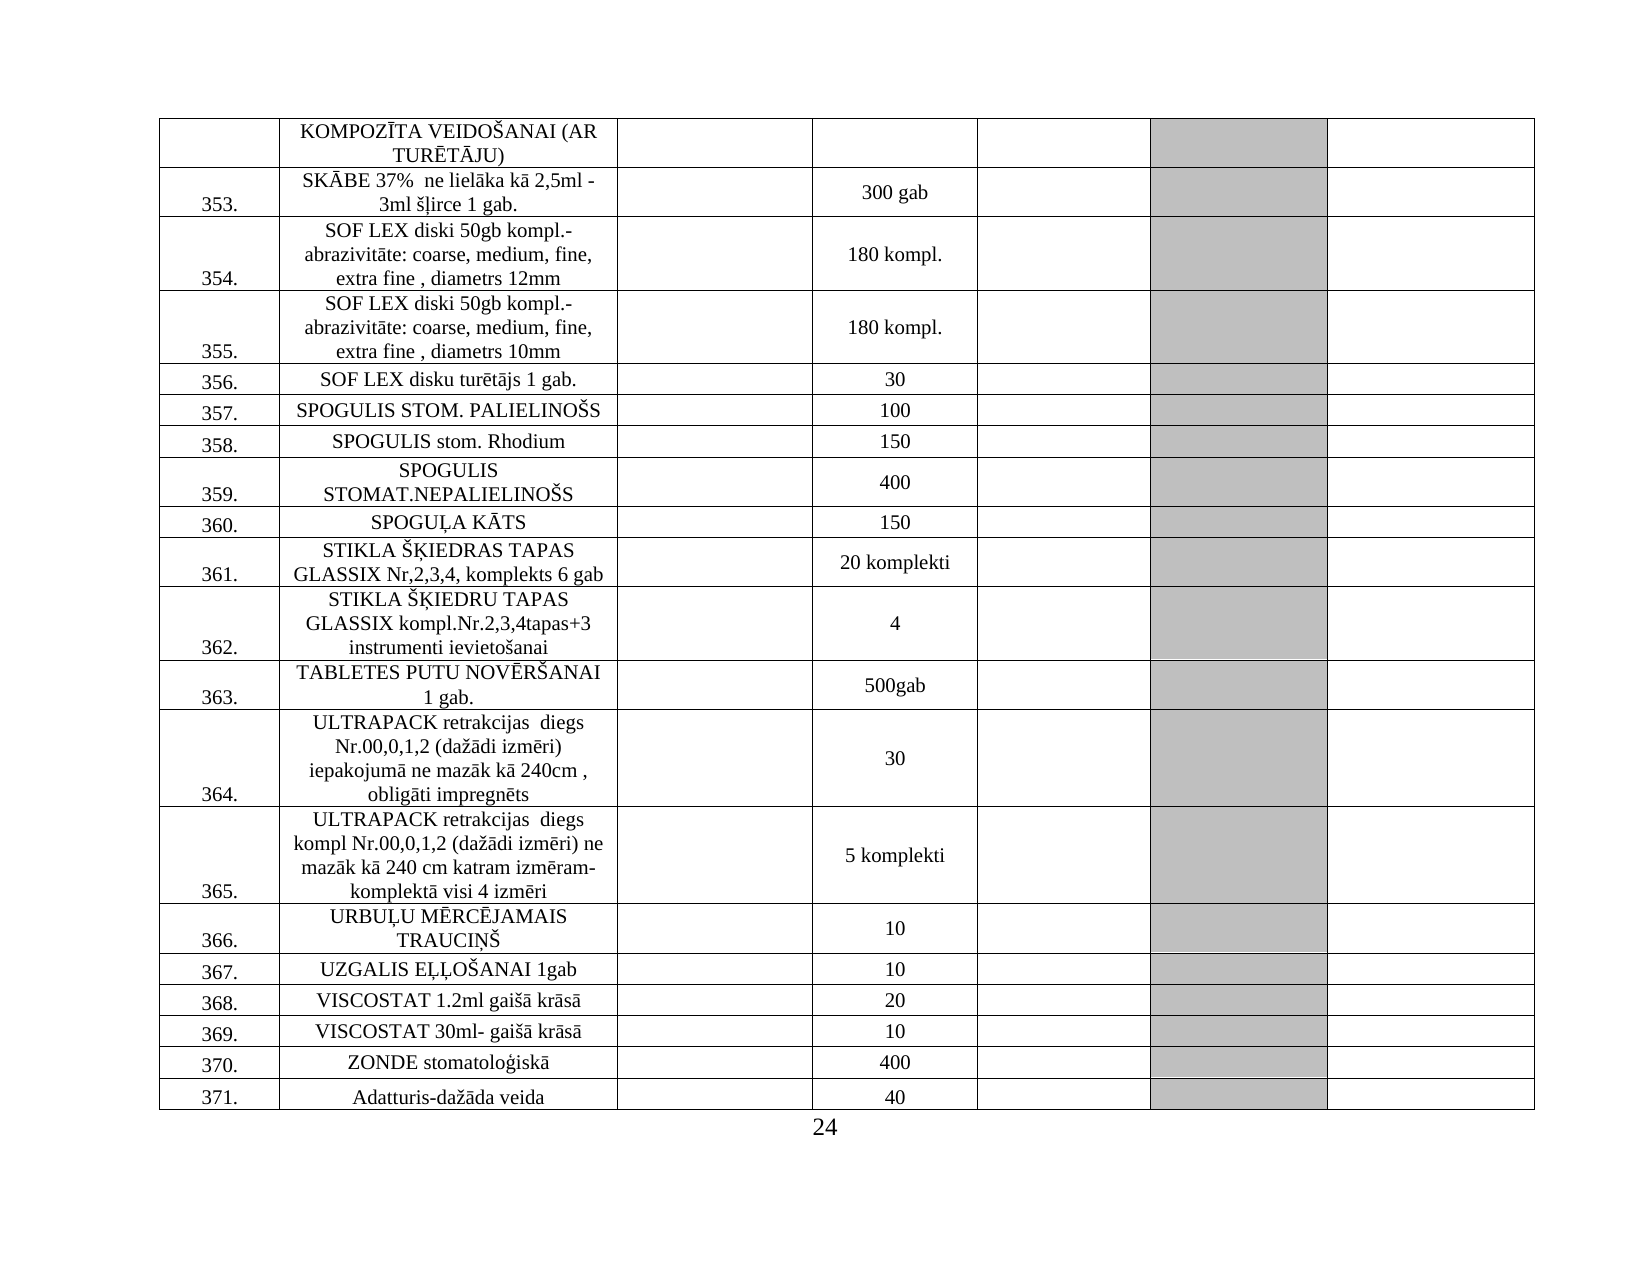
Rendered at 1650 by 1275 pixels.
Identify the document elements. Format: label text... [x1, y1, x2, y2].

table_cell [1328, 458, 1534, 506]
table_cell 10 [813, 904, 977, 952]
table_cell [978, 587, 1150, 659]
table_cell KOMPOZĪTA VEIDOŠANAI (AR TURĒTĀJU) [280, 119, 617, 167]
table_cell [1328, 364, 1534, 394]
table_cell SOF LEX diski 50gb kompl.- abrazivitāte: coarse, medium, fine, extra fine , diametrs 12mm [280, 217, 617, 290]
table_cell 371. [160, 1079, 279, 1109]
table_cell [1151, 710, 1327, 806]
table_cell [618, 364, 812, 394]
table_cell 355. [160, 291, 279, 363]
table_cell [978, 395, 1150, 425]
table_cell [160, 119, 279, 167]
table_cell [978, 954, 1150, 984]
table_cell [1151, 807, 1327, 903]
table_cell [1151, 395, 1327, 425]
table_cell [978, 364, 1150, 394]
table_cell [618, 985, 812, 1015]
table_cell SPOGULIS STOM. PALIELINOŠS [280, 395, 617, 425]
table_cell ULTRAPACK retrakcijas diegs kompl Nr.00,0,1,2 (dažādi izmēri) ne mazāk kā 240 cm katram izmēram-komplektā visi 4 izmēri [280, 807, 617, 903]
table_cell [1328, 426, 1534, 457]
table_cell 150 [813, 507, 977, 537]
table_cell 361. [160, 538, 279, 586]
table_cell 363. [160, 661, 279, 709]
table_cell STIKLA ŠĶIEDRU TAPAS GLASSIX kompl.Nr.2,3,4tapas+3 instrumenti ievietošanai [280, 587, 617, 659]
table_cell 20 komplekti [813, 538, 977, 586]
table_cell [1151, 291, 1327, 363]
table_cell [1328, 985, 1534, 1015]
table_cell [618, 458, 812, 506]
table_cell 400 [813, 458, 977, 506]
table_cell [978, 217, 1150, 290]
table_cell [1328, 507, 1534, 537]
table_cell 359. [160, 458, 279, 506]
table_cell [1151, 1047, 1327, 1077]
table_cell [1328, 1079, 1534, 1109]
table_cell 365. [160, 807, 279, 903]
table_cell [978, 458, 1150, 506]
table_cell [1151, 904, 1327, 952]
table_cell [1151, 217, 1327, 290]
table_cell [1328, 904, 1534, 952]
table_cell 5 komplekti [813, 807, 977, 903]
table_cell 400 [813, 1047, 977, 1077]
table_cell [978, 807, 1150, 903]
table_cell [618, 710, 812, 806]
table_cell TABLETES PUTU NOVĒRŠANAI 1 gab. [280, 661, 617, 709]
table_cell [618, 395, 812, 425]
table_cell 358. [160, 426, 279, 457]
table_cell [1328, 807, 1534, 903]
table_cell [1151, 587, 1327, 659]
table_cell SPOGUĻA KĀTS [280, 507, 617, 537]
table_cell [618, 661, 812, 709]
table_cell [618, 587, 812, 659]
table_cell [618, 168, 812, 216]
table_cell 368. [160, 985, 279, 1015]
table_cell [618, 538, 812, 586]
table_cell [978, 985, 1150, 1015]
table_cell ZONDE stomatoloģiskā [280, 1047, 617, 1077]
table_cell [618, 1047, 812, 1077]
table_cell SPOGULIS stom. Rhodium [280, 426, 617, 457]
table_cell 180 kompl. [813, 291, 977, 363]
table_cell [978, 661, 1150, 709]
table_cell [978, 507, 1150, 537]
table_cell SPOGULIS STOMAT.NEPALIELINOŠS [280, 458, 617, 506]
table_cell 369. [160, 1016, 279, 1046]
table_cell VISCOSTAT 30ml- gaišā krāsā [280, 1016, 617, 1046]
table_cell 30 [813, 364, 977, 394]
table_cell 360. [160, 507, 279, 537]
table_cell [1151, 954, 1327, 984]
table_cell [1328, 587, 1534, 659]
table_cell [618, 507, 812, 537]
table_cell [1151, 168, 1327, 216]
table_cell SKĀBE 37% ne lielāka kā 2,5ml -3ml šļirce 1 gab. [280, 168, 617, 216]
table_cell [618, 1079, 812, 1109]
table_cell 357. [160, 395, 279, 425]
table_cell 356. [160, 364, 279, 394]
table_cell 354. [160, 217, 279, 290]
table_cell [1328, 1016, 1534, 1046]
table_cell [1328, 538, 1534, 586]
table_cell [1328, 710, 1534, 806]
table_cell [1151, 1016, 1327, 1046]
table_cell VISCOSTAT 1.2ml gaišā krāsā [280, 985, 617, 1015]
table_cell [978, 1016, 1150, 1046]
table_cell 100 [813, 395, 977, 425]
table_cell [1151, 661, 1327, 709]
table_cell [1151, 364, 1327, 394]
table_cell 364. [160, 710, 279, 806]
table_cell [978, 426, 1150, 457]
table_cell [1328, 395, 1534, 425]
table_cell [1151, 458, 1327, 506]
table_cell [978, 1047, 1150, 1077]
table_cell [978, 291, 1150, 363]
table_cell [1328, 119, 1534, 167]
table_cell [618, 291, 812, 363]
table_cell [978, 1079, 1150, 1109]
table_cell [813, 119, 977, 167]
table_cell [1151, 985, 1327, 1015]
table_cell 10 [813, 954, 977, 984]
table_cell 20 [813, 985, 977, 1015]
table_cell 362. [160, 587, 279, 659]
table_cell [1151, 426, 1327, 457]
table_cell [978, 538, 1150, 586]
table_cell [1151, 538, 1327, 586]
table_cell [618, 954, 812, 984]
table_cell 40 [813, 1079, 977, 1109]
table_cell [618, 426, 812, 457]
table_cell 353. [160, 168, 279, 216]
table_cell [1328, 217, 1534, 290]
table_cell [978, 168, 1150, 216]
table_cell [1151, 119, 1327, 167]
table_cell [1328, 661, 1534, 709]
table_cell ULTRAPACK retrakcijas diegs Nr.00,0,1,2 (dažādi izmēri) iepakojumā ne mazāk kā 240cm , obligāti impregnēts [280, 710, 617, 806]
table_cell 4 [813, 587, 977, 659]
table_cell URBUĻU MĒRCĒJAMAIS TRAUCIŅŠ [280, 904, 617, 952]
table_cell 366. [160, 904, 279, 952]
table_cell [978, 904, 1150, 952]
table_cell [1328, 291, 1534, 363]
table_cell [1328, 954, 1534, 984]
table_cell [618, 119, 812, 167]
table_cell [1151, 1079, 1327, 1109]
table_cell SOF LEX disku turētājs 1 gab. [280, 364, 617, 394]
table_cell 10 [813, 1016, 977, 1046]
table_cell STIKLA ŠĶIEDRAS TAPAS GLASSIX Nr,2,3,4, komplekts 6 gab [280, 538, 617, 586]
table_cell [618, 807, 812, 903]
table_cell UZGALIS EĻĻOŠANAI 1gab [280, 954, 617, 984]
table_cell 370. [160, 1047, 279, 1077]
table_cell [1151, 507, 1327, 537]
table_cell [1328, 1047, 1534, 1077]
table_cell [618, 217, 812, 290]
table_cell 180 kompl. [813, 217, 977, 290]
table_cell [1328, 168, 1534, 216]
table_cell 300 gab [813, 168, 977, 216]
table_cell 500gab [813, 661, 977, 709]
table_cell 30 [813, 710, 977, 806]
table_cell 367. [160, 954, 279, 984]
table_cell [978, 710, 1150, 806]
table_cell [618, 1016, 812, 1046]
table_cell SOF LEX diski 50gb kompl.- abrazivitāte: coarse, medium, fine, extra fine , diametrs 10mm [280, 291, 617, 363]
table_cell [978, 119, 1150, 167]
table_cell [618, 904, 812, 952]
table_cell Adatturis-dažāda veida [280, 1079, 617, 1109]
table_cell 150 [813, 426, 977, 457]
